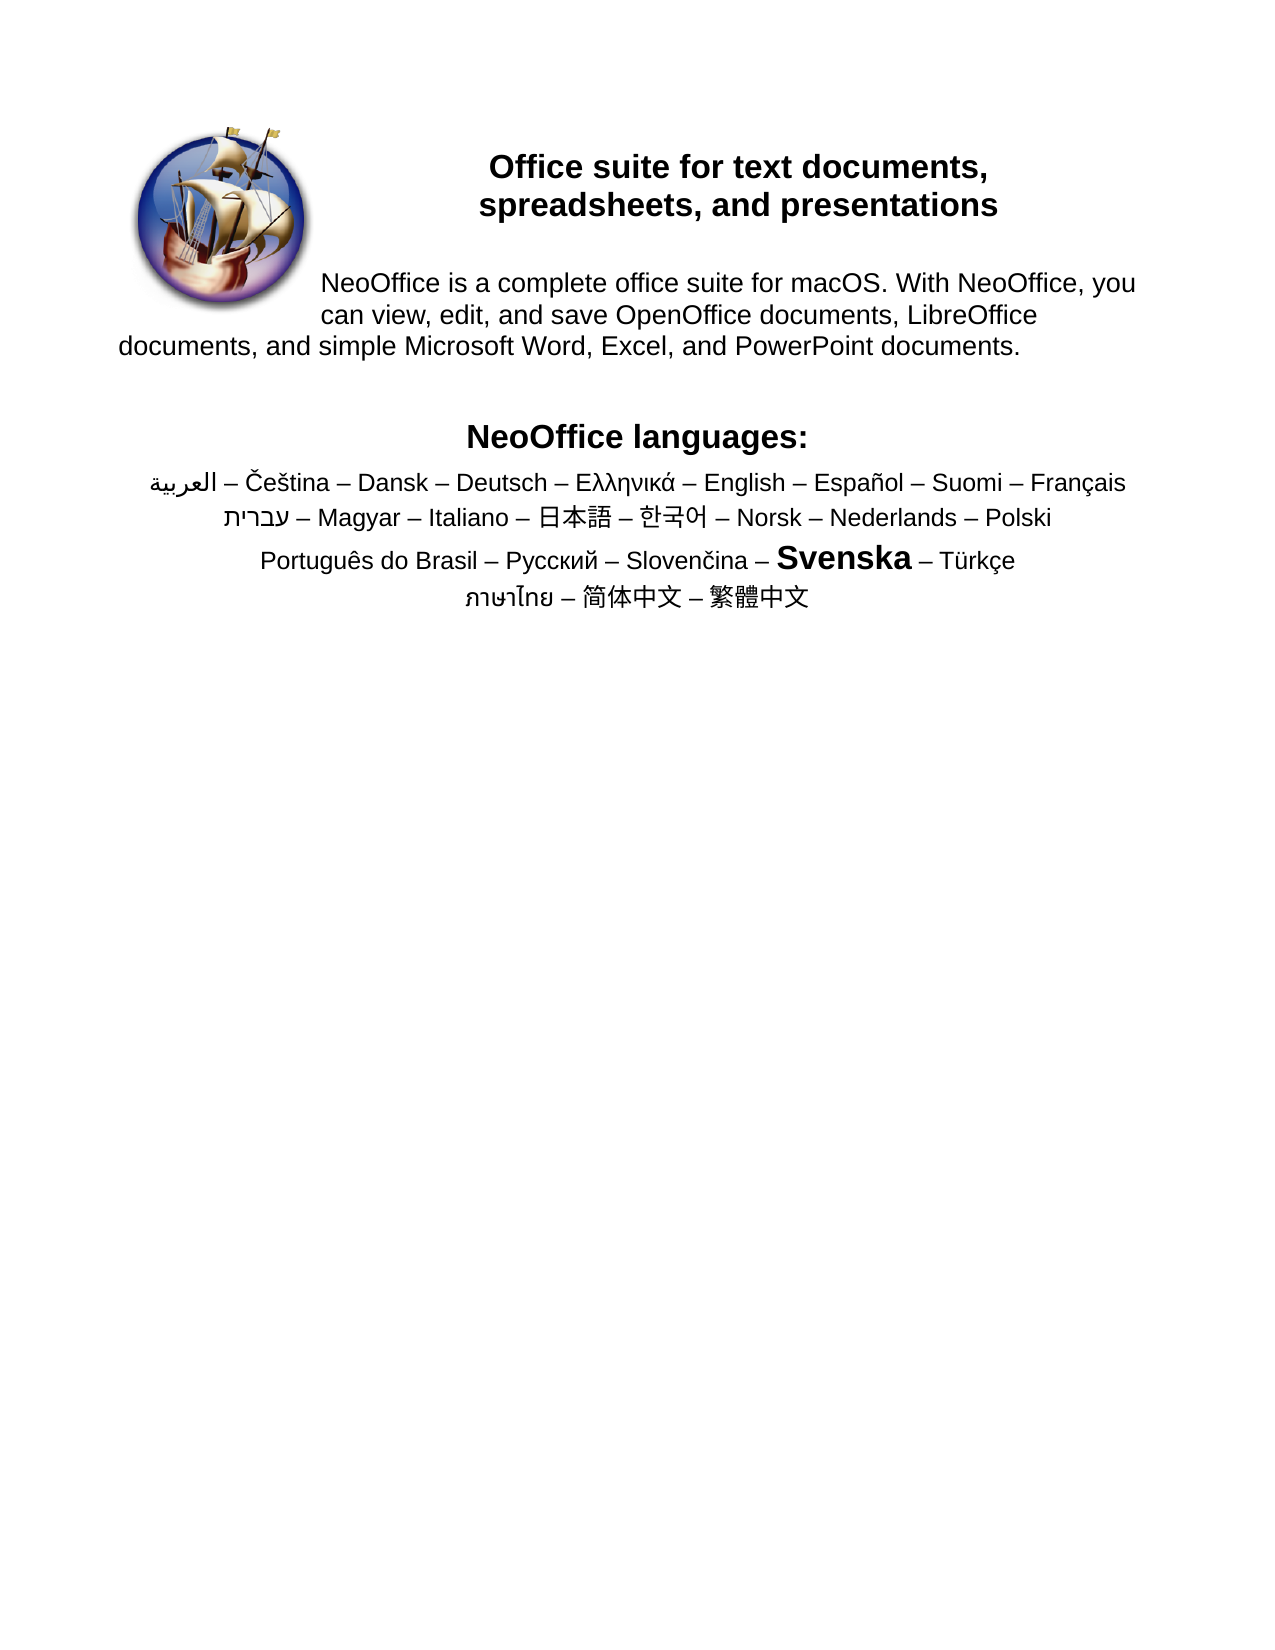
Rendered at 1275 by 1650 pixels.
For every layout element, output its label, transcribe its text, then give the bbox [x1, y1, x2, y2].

text العربية – Čeština – Dansk – Deutsch – Ελληνικά – English – Español – Suomi – Français [118, 468, 1157, 497]
text Português do Brasil – Pусский – Slovenčina – Svenska – Türkçe [118, 538, 1157, 576]
picture [120, 119, 321, 319]
text ภาษาไทย – 简体中文 – 繁體中文 [118, 582, 1157, 611]
text Office suite for text documents, [118, 118, 1157, 185]
text spreadsheets, and presentations [321, 185, 1157, 224]
text עברית – Magyar – Italiano – 日本語 – 한국어 – Norsk – Nederlands – Polski [118, 503, 1157, 532]
text NeoOffice is a complete office suite for macOS. With NeoOffice, you can view, edit, and save OpenOffice documents, LibreOffice documents, and simple Microsoft Word, Excel, and PowerPoint documents. [118, 267, 1157, 361]
text NeoOffice languages: [118, 417, 1157, 456]
